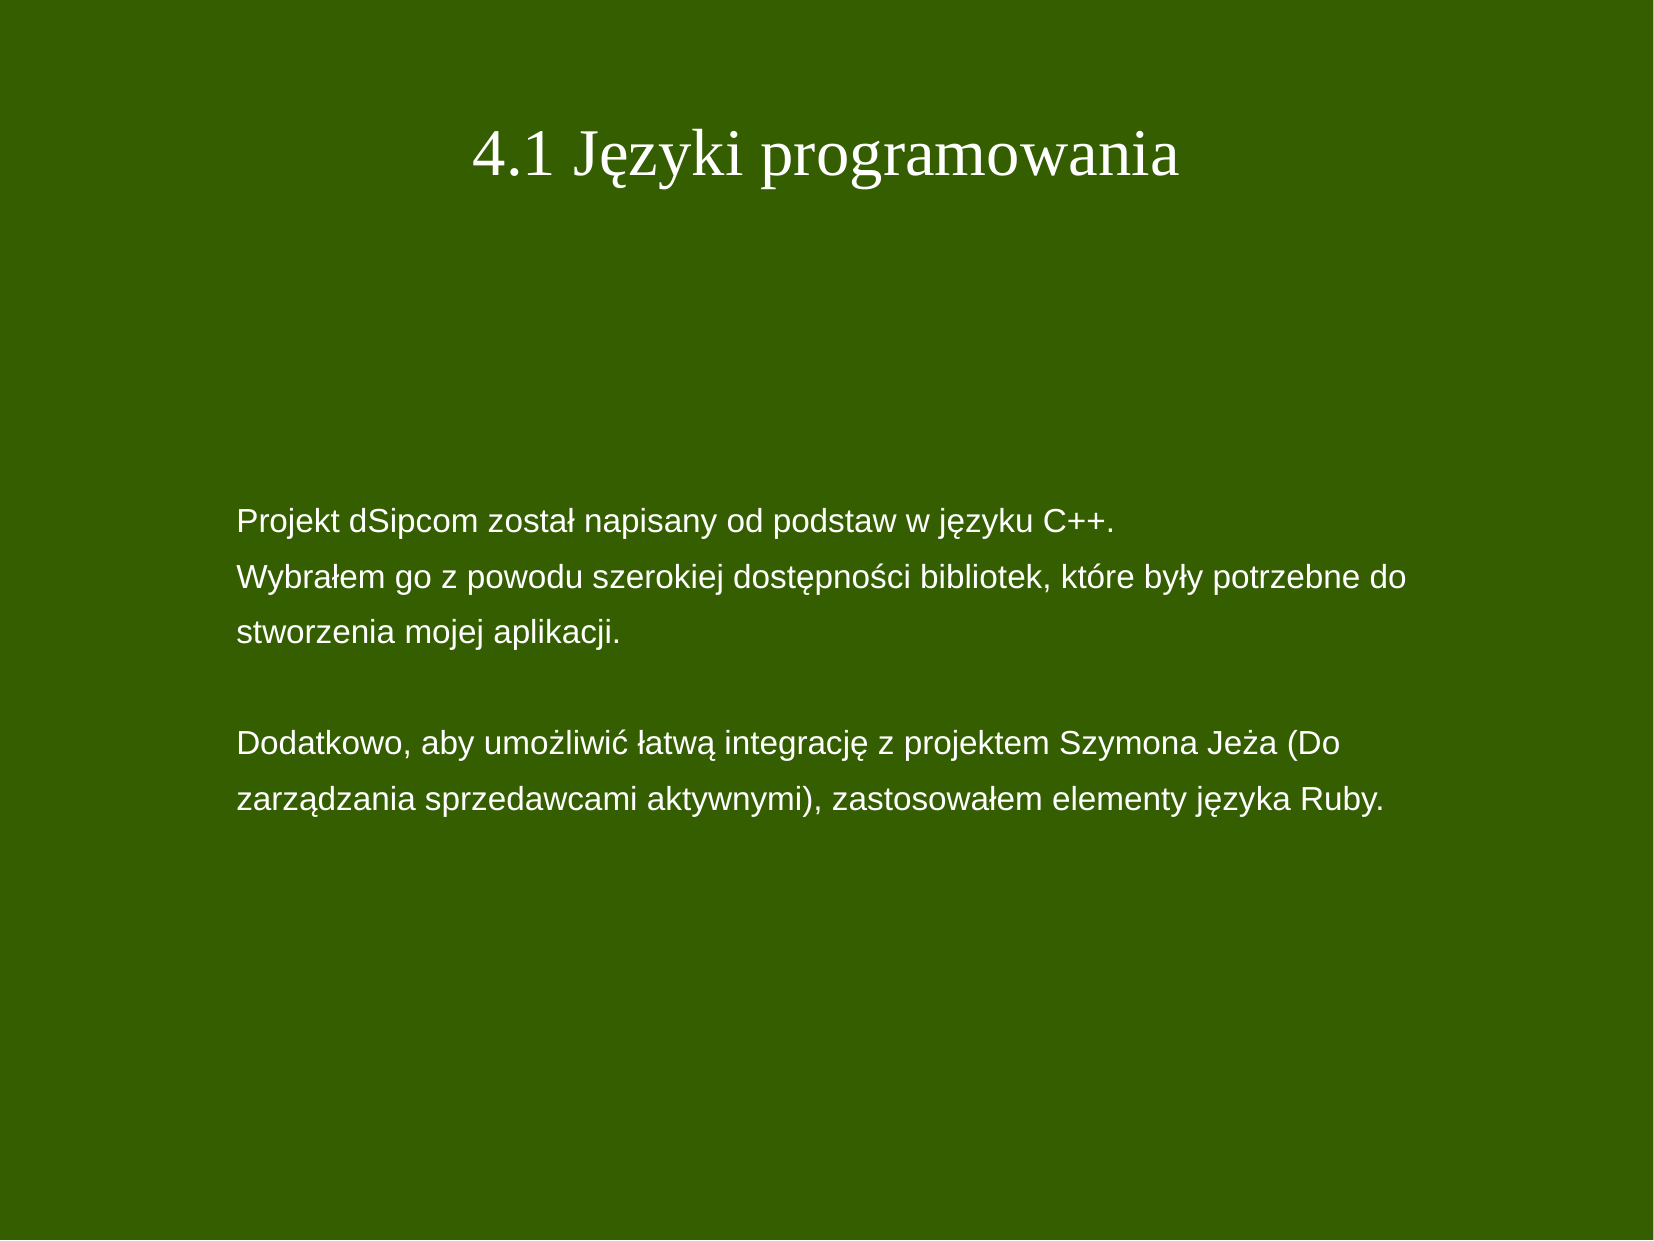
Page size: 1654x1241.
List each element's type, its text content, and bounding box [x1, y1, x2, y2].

title 4.1 Języki programowania [82, 56, 1571, 250]
title Projekt dSipcom został napisany od podstaw w języku C++. Wybrałem go z powodu szerokiej dostępności bibliotek, które były potrzebne do stworzenia mojej aplikacji. Dodatkowo, aby umożliwić łatwą integrację z projektem Szymona Jeża (Do zarządzania sprzedawcami aktywnymi), zastosowałem elementy języka Ruby. [236, 282, 1418, 945]
